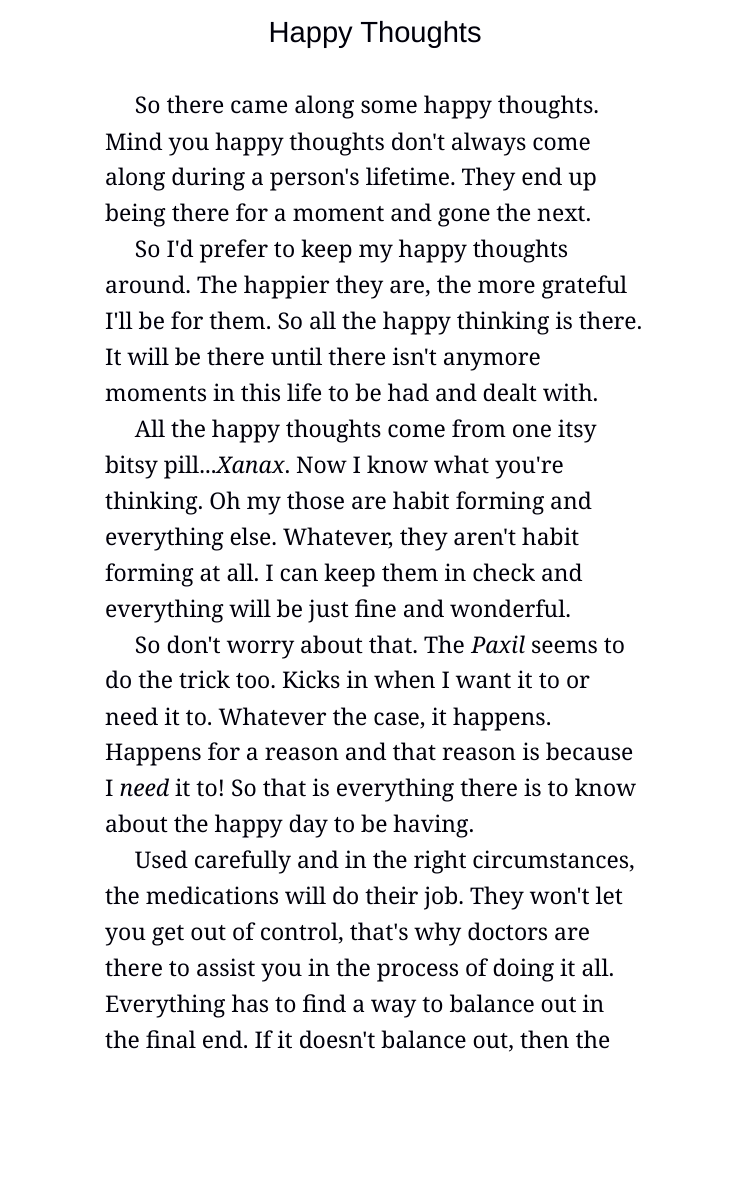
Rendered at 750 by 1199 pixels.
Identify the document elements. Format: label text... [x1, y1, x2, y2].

text Used carefully and in the right circumstances, the medications will do their job. They won't let you get out of control, that's why doctors are there to assist you in the process of doing it all. Everything has to find a way to balance out in the final end. If it doesn't balance out, then the [105, 844, 645, 1055]
text So don't worry about that. The Paxil seems to do the trick too. Kicks in when I want it to or need it to. Whatever the case, it happens. Happens for a reason and that reason is because I need it to! So that is everything there is to know about the happy day to be having. [105, 628, 645, 839]
text So there came along some happy thoughts. Mind you happy thoughts don't always come along during a person's lifetime. They end up being there for a moment and gone the next. [105, 89, 645, 228]
text Happy Thoughts [105, 15, 645, 48]
text All the happy thoughts come from one itsy bitsy pill...Xanax. Now I know what you're thinking. Oh my those are habit forming and everything else. Whatever, they aren't habit forming at all. I can keep them in check and everything will be just fine and wonderful. [105, 413, 645, 624]
text So I'd prefer to keep my happy thoughts around. The happier they are, the more grateful I'll be for them. So all the happy thinking is there. It will be there until there isn't anymore moments in this life to be had and dealt with. [105, 233, 645, 408]
